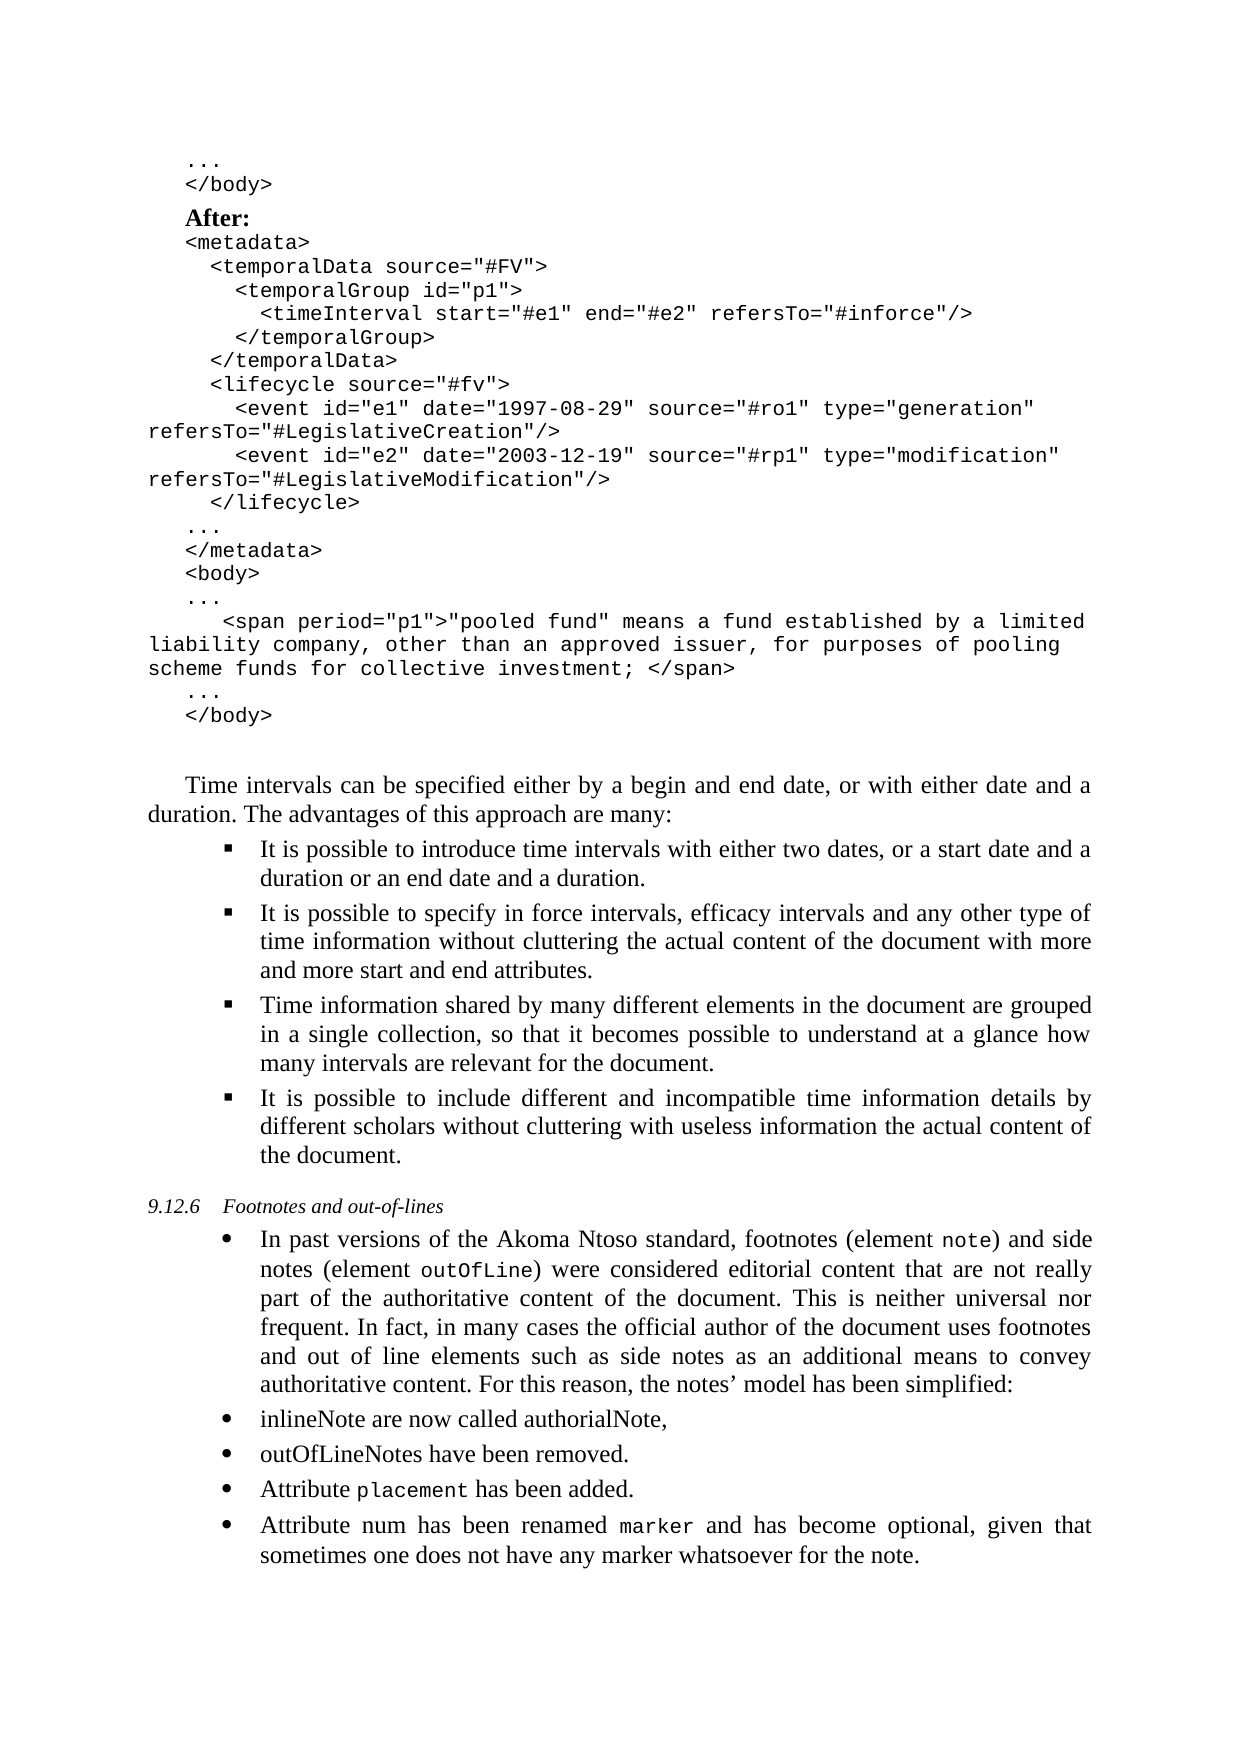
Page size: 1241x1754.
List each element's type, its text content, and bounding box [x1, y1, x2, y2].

text ... [148, 682, 1092, 705]
text <body> [148, 563, 1092, 587]
text After: [148, 203, 1092, 232]
text <timeInterval start="#e1" end="#e2" refersTo="#inforce"/> [148, 303, 1092, 327]
text <span period="p1">"pooled fund" means a fund established by a limited liability company, other than an approved issuer, for purposes of pooling scheme funds for collective investment; </span> [148, 611, 1092, 682]
list It is possible to include different and incompatible time information details by different scholars without cluttering with useless information the actual content of the document. [222, 1083, 1092, 1169]
text </lifecycle> [148, 492, 1092, 516]
text ... [148, 150, 1092, 174]
text Time intervals can be specified either by a begin and end date, or with either date and a duration. The advantages of this approach are many: [148, 770, 1092, 828]
text ... [148, 516, 1092, 540]
text <event id="e2" date="2003-12-19" source="#rp1" type="modification" refersTo="#LegislativeModification"/> [148, 445, 1092, 492]
text </body> [148, 174, 1092, 197]
list inlineNote are now called authorialNote, [222, 1404, 1092, 1433]
list It is possible to introduce time intervals with either two dates, or a start date and a duration or an end date and a duration. [222, 834, 1092, 891]
text <lifecycle source="#fv"> [148, 374, 1092, 398]
text </temporalGroup> [148, 327, 1092, 351]
subtitle Footnotes and out-of-lines [148, 1194, 1092, 1218]
list It is possible to specify in force intervals, efficacy intervals and any other type of time information without cluttering the actual content of the document with more and more start and end attributes. [222, 898, 1092, 984]
list Attribute num has been renamed marker and has become optional, given that sometimes one does not have any marker whatsoever for the note. [222, 1510, 1092, 1569]
text <event id="e1" date="1997-08-29" source="#ro1" type="generation" refersTo="#LegislativeCreation"/> [148, 398, 1092, 445]
text <temporalData source="#FV"> [148, 256, 1092, 279]
text ... [148, 587, 1092, 611]
text <temporalGroup id="p1"> [148, 279, 1092, 303]
text </body> [148, 705, 1092, 729]
list Attribute placement has been added. [222, 1474, 1092, 1504]
text </temporalData> [148, 351, 1092, 374]
text <metadata> [148, 232, 1092, 256]
list outOfLineNotes have been removed. [222, 1439, 1092, 1468]
list In past versions of the Akoma Ntoso standard, footnotes (element note) and side notes (element outOfLine) were considered editorial content that are not really part of the authoritative content of the document. This is neither universal nor frequent. In fact, in many cases the official author of the document uses footnotes and out of line elements such as side notes as an additional means to convey authoritative content. For this reason, the notes’ model has been simplified: [222, 1224, 1092, 1398]
list Time information shared by many different elements in the document are grouped in a single collection, so that it becomes possible to understand at a glance how many intervals are relevant for the document. [222, 990, 1092, 1076]
text </metadata> [148, 540, 1092, 563]
